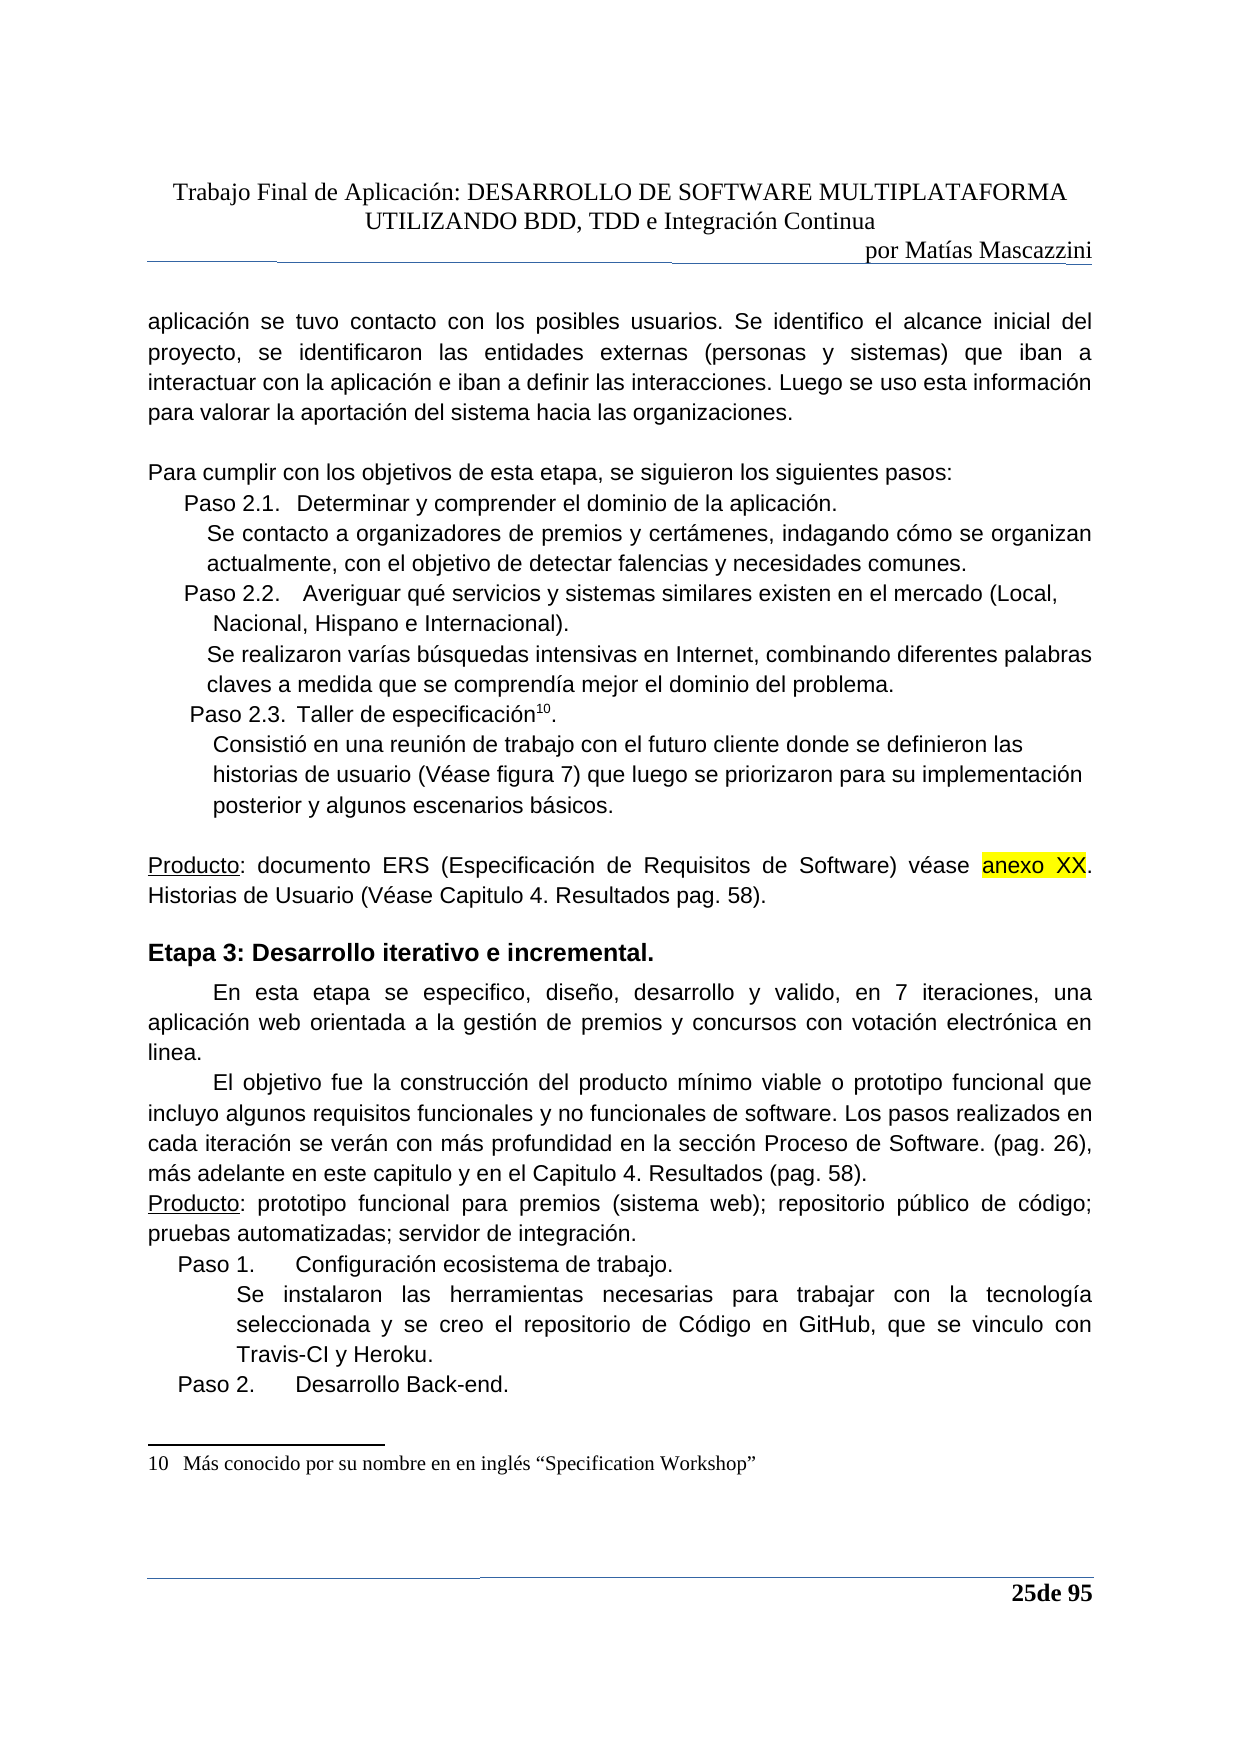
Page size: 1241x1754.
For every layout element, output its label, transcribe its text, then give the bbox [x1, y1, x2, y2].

text Para cumplir con los objetivos de esta etapa, se siguieron los siguientes pasos: [148, 459, 1093, 486]
text En esta etapa se especifico, diseño, desarrollo y valido, en 7 iteraciones, una aplicación web orientada a la gestión de premios y concursos con votación electrónica en linea. [148, 979, 1093, 1066]
subtitle Etapa 3: Desarrollo iterativo e incremental. [148, 937, 1093, 966]
text aplicación se tuvo contacto con los posibles usuarios. Se identifico el alcance inicial del proyecto, se identificaron las entidades externas (personas y sistemas) que iban a interactuar con la aplicación e iban a definir las interacciones. Luego se uso esta información para valorar la aportación del sistema hacia las organizaciones. [148, 308, 1093, 425]
text El objetivo fue la construcción del producto mínimo viable o prototipo funcional que incluyo algunos requisitos funcionales y no funcionales de software. Los pasos realizados en cada iteración se verán con más profundidad en la sección Proceso de Software. (pag. 0), más adelante en este capitulo y en el Capitulo 4. Resultados (pag. 34). [148, 1069, 1093, 1186]
list Determinar y comprender el dominio de la aplicación. [177, 489, 1093, 516]
list Consistió en una reunión de trabajo con el futuro cliente donde se definieron las historias de usuario (Véase figura 7) que luego se priorizaron para su implementación posterior y algunos escenarios básicos. [213, 731, 1093, 818]
list Más conocido por su nombre en en inglés “Specification Workshop” [148, 1451, 1093, 1475]
list Se contacto a organizadores de premios y certámenes, indagando cómo se organizan actualmente, con el objetivo de detectar falencias y necesidades comunes. [207, 520, 1093, 576]
list Se realizaron varías búsquedas intensivas en Internet, combinando diferentes palabras claves a medida que se comprendía mejor el dominio del problema. [207, 641, 1093, 697]
list Taller de especificación. [183, 701, 1093, 727]
list Averiguar qué servicios y sistemas similares existen en el mercado (Local, Nacional, Hispano e Internacional). [177, 580, 1093, 637]
list Desarrollo Back-end. [177, 1371, 1093, 1398]
list Configuración ecosistema de trabajo. [177, 1251, 1093, 1277]
list Se instalaron las herramientas necesarias para trabajar con la tecnología seleccionada y se creo el repositorio de Código en GitHub, que se vinculo con Travis-CI y Heroku. [236, 1281, 1093, 1368]
text Producto: prototipo funcional para premios (sistema web); repositorio público de código; pruebas automatizadas; servidor de integración. [148, 1190, 1093, 1247]
text Producto: documento ERS (Especificación de Requisitos de Software) véase anexo XX. Historias de Usuario (Véase Capitulo 4. Resultados pag. 34). [148, 852, 1093, 909]
